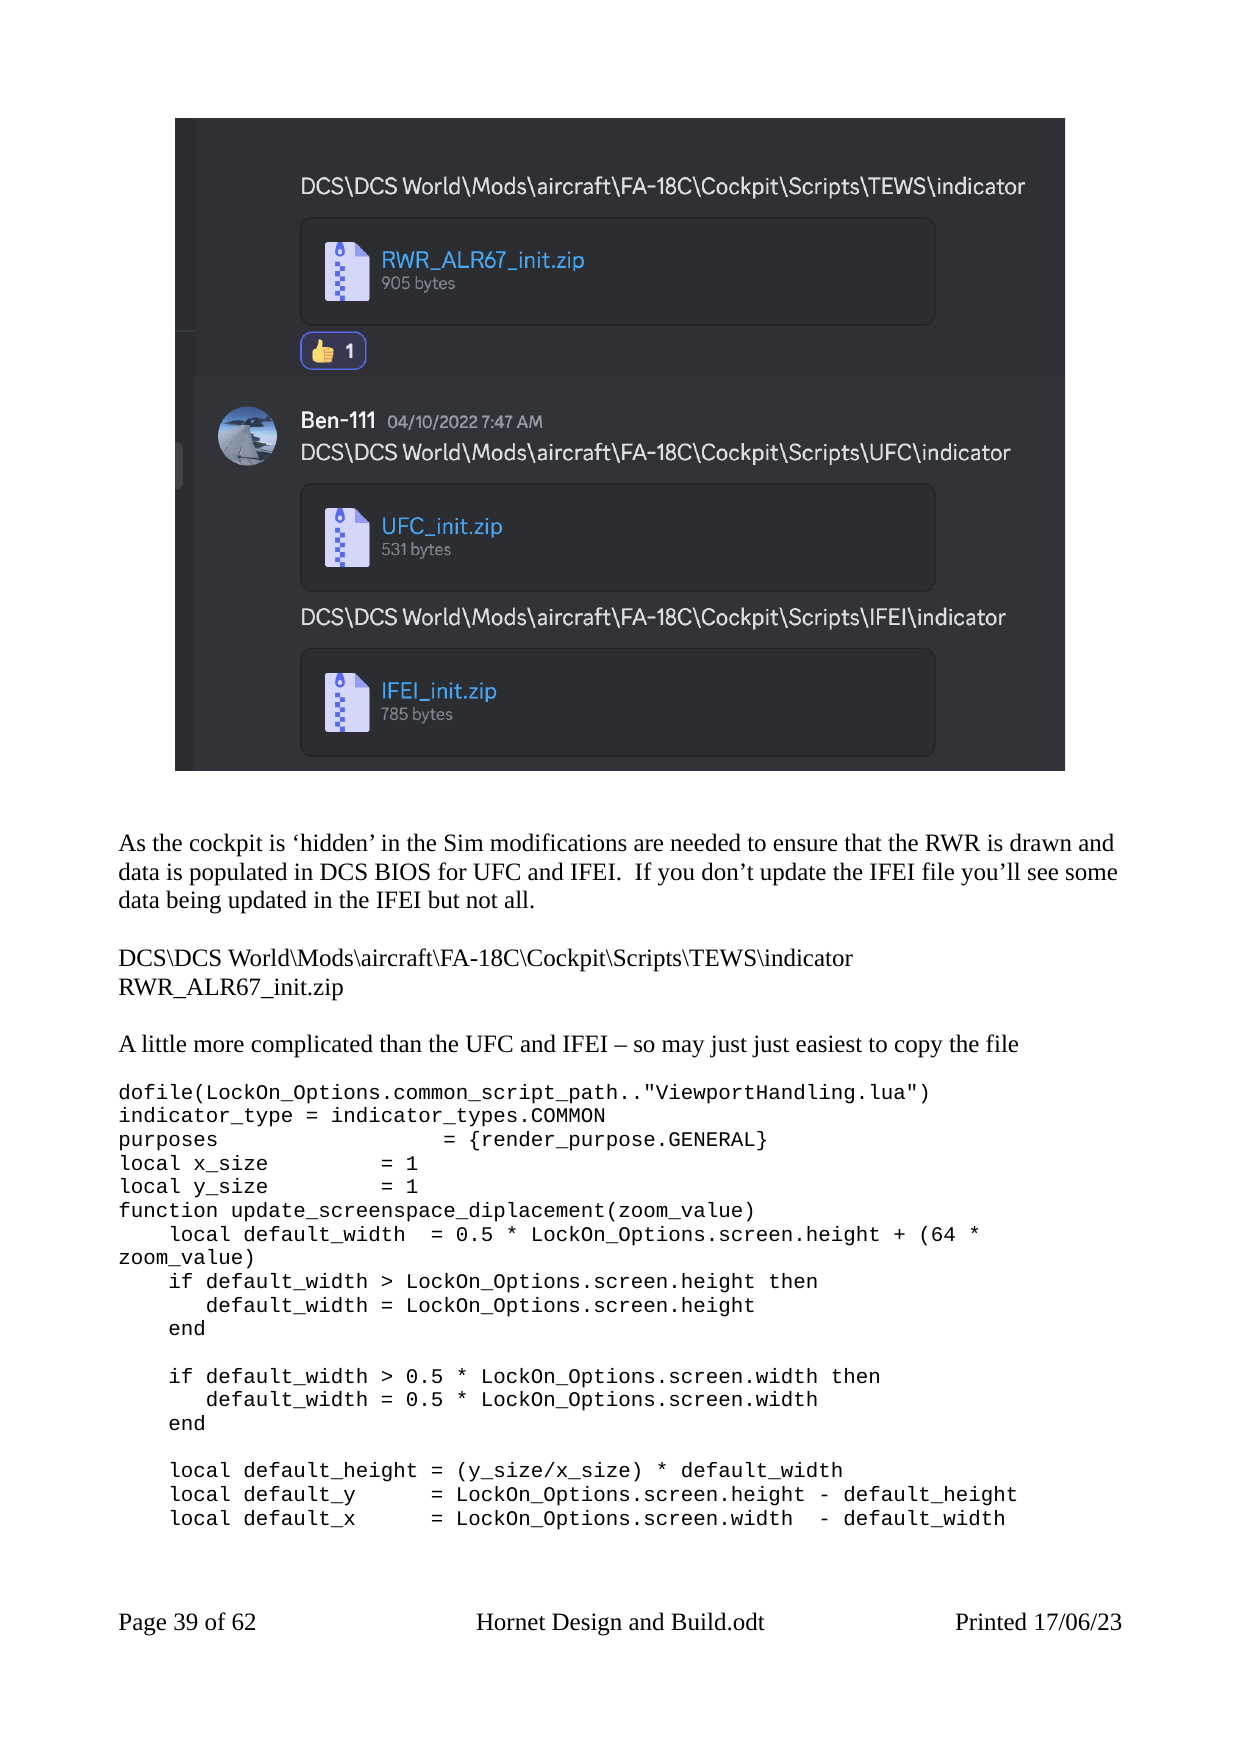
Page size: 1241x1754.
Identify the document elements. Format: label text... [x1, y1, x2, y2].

text if default_width > LockOn_Options.screen.height then [118, 1271, 1122, 1295]
text local default_width = 0.5 * LockOn_Options.screen.height + (64 * zoom_value) [118, 1224, 1122, 1271]
text A little more complicated than the UFC and IFEI – so may just just easiest to copy the file [118, 1029, 1122, 1058]
text indicator_type = indicator_types.COMMON [118, 1106, 1122, 1129]
text end [118, 1318, 1122, 1342]
text end [118, 1413, 1122, 1437]
text DCS\DCS World\Mods\aircraft\FA-18C\Cockpit\Scripts\TEWS\indicator [118, 943, 1122, 972]
text local default_y = LockOn_Options.screen.height - default_height [118, 1484, 1122, 1507]
text default_width = LockOn_Options.screen.height [118, 1295, 1122, 1318]
text function update_screenspace_diplacement(zoom_value) [118, 1200, 1122, 1224]
text local default_height = (y_size/x_size) * default_width [118, 1460, 1122, 1484]
text local default_x = LockOn_Options.screen.width - default_width [118, 1507, 1122, 1531]
text RWR_ALR67_init.zip [118, 972, 1122, 1000]
text if default_width > 0.5 * LockOn_Options.screen.width then [118, 1366, 1122, 1389]
text default_width = 0.5 * LockOn_Options.screen.width [118, 1389, 1122, 1413]
text local x_size = 1 [118, 1153, 1122, 1176]
text local y_size = 1 [118, 1176, 1122, 1200]
text dofile(LockOn_Options.common_script_path.."ViewportHandling.lua") [118, 1082, 1122, 1106]
text As the cockpit is ‘hidden’ in the Sim modifications are needed to ensure that the RWR is drawn and data is populated in DCS BIOS for UFC and IFEI. If you don’t update the IFEI file you’ll see some data being updated in the IFEI but not all. [118, 828, 1122, 914]
text purposes = {render_purpose.GENERAL} [118, 1129, 1122, 1153]
picture [175, 118, 1066, 771]
